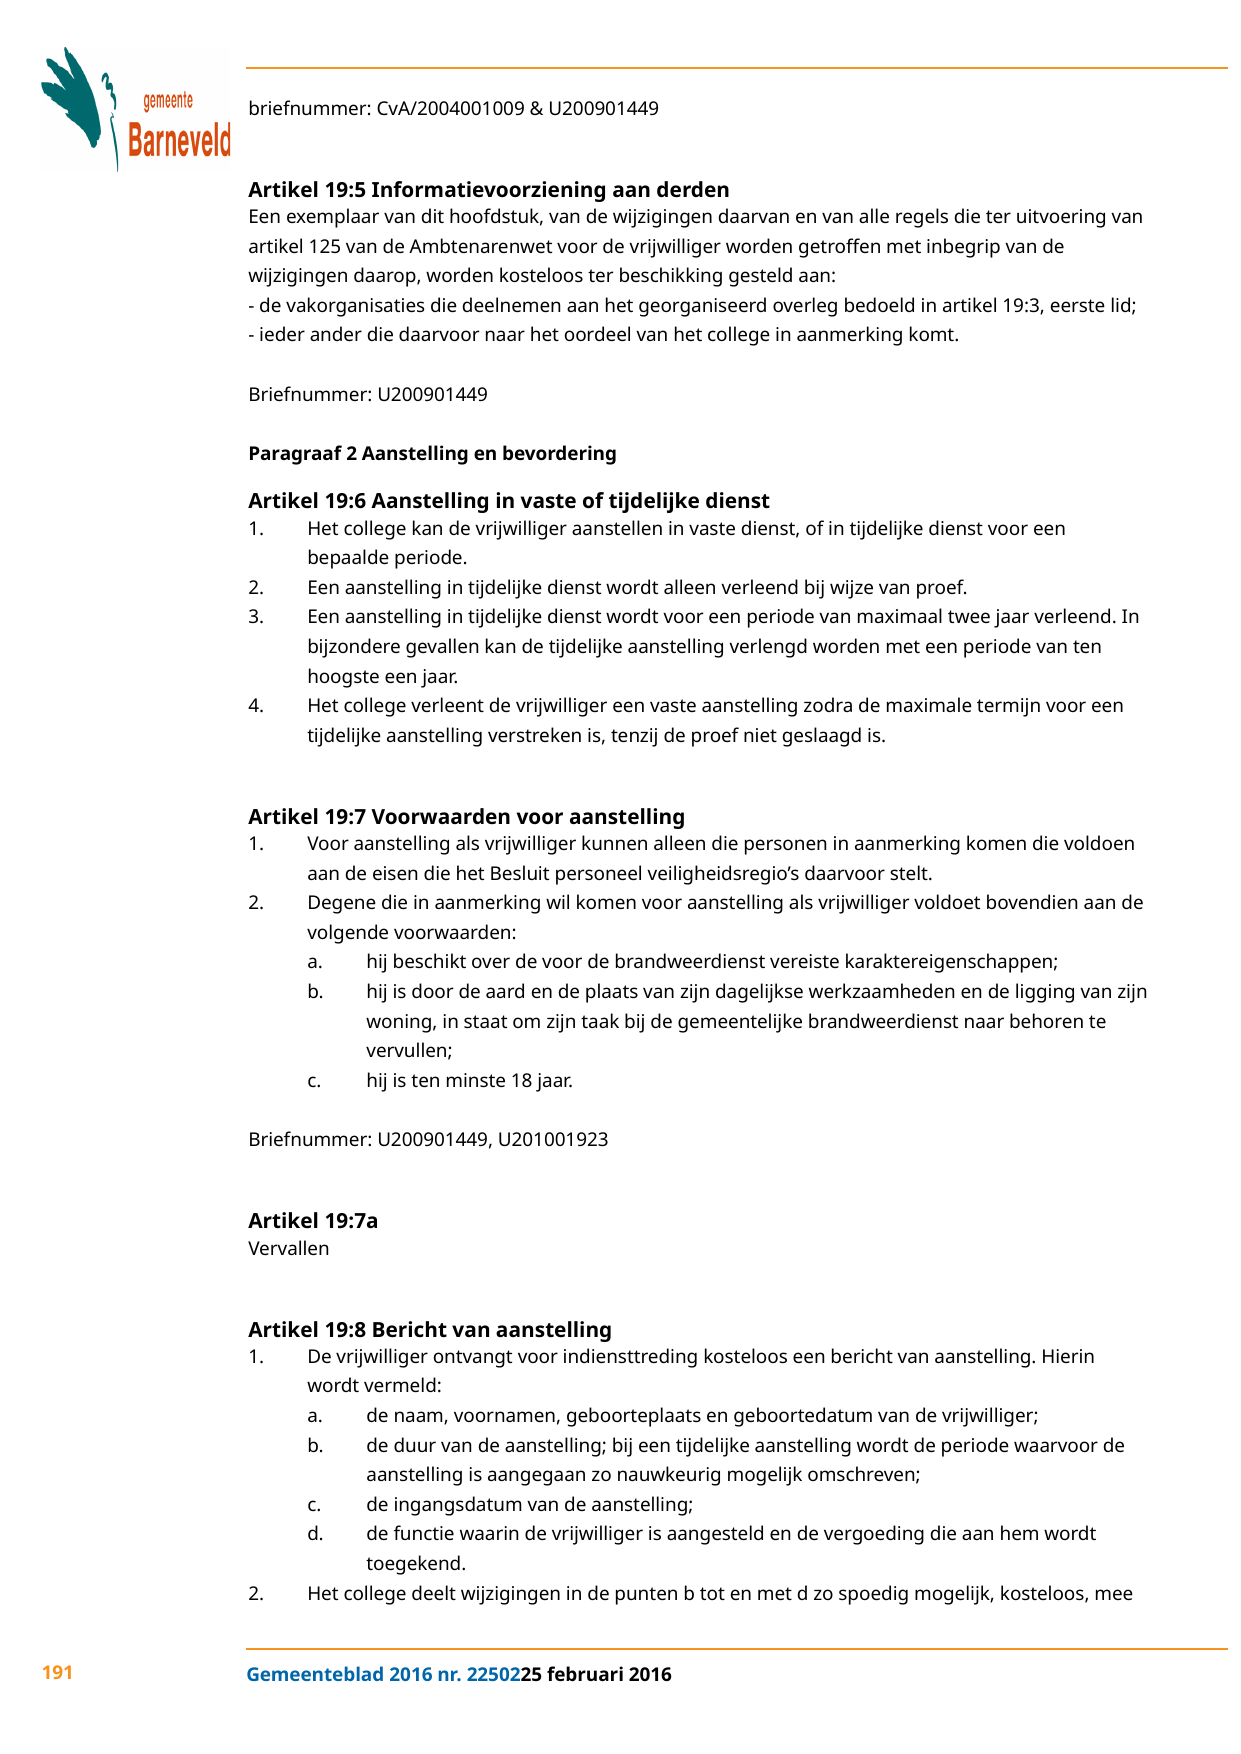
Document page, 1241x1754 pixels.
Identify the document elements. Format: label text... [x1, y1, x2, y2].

list Het college verleent de vrijwilliger een vaste aanstelling zodra de maximale termijn voor een tijdelijke aanstelling verstreken is, tenzij de proef niet geslaagd is. [248, 692, 1152, 748]
list de ingangsdatum van de aanstelling; [307, 1491, 1152, 1517]
text Artikel 19:8 Bericht van aanstelling [248, 1315, 1152, 1343]
list Het college kan de vrijwilliger aanstellen in vaste dienst, of in tijdelijke dienst voor een bepaalde periode. [248, 515, 1152, 570]
text Artikel 19:7 Voorwaarden voor aanstelling [248, 802, 1152, 830]
text - de vakorganisaties die deelnemen aan het georganiseerd overleg bedoeld in artikel 19:3, eerste lid; [248, 292, 1152, 318]
list hij is door de aard en de plaats van zijn dagelijkse werkzaamheden en de ligging van zijn woning, in staat om zijn taak bij de gemeentelijke brandweerdienst naar behoren te vervullen; [307, 978, 1152, 1063]
list Voor aanstelling als vrijwilliger kunnen alleen die personen in aanmerking komen die voldoen aan de eisen die het Besluit personeel veiligheidsregio’s daarvoor stelt. [248, 830, 1152, 886]
text Artikel 19:5 Informatievoorziening aan derden [248, 175, 1152, 203]
text Vervallen [248, 1235, 1152, 1260]
text Briefnummer: U200901449, U201001923 [248, 1126, 1152, 1152]
text Artikel 19:7a [248, 1206, 1152, 1235]
list Een aanstelling in tijdelijke dienst wordt voor een periode van maximaal twee jaar verleend. In bijzondere gevallen kan de tijdelijke aanstelling verlengd worden met een periode van ten hoogste een jaar. [248, 604, 1152, 688]
text briefnummer: CvA/2004001009 & U200901449 [248, 95, 1152, 121]
list de duur van de aanstelling; bij een tijdelijke aanstelling wordt de periode waarvoor de aanstelling is aangegaan zo nauwkeurig mogelijk omschreven; [307, 1432, 1152, 1487]
text Paragraaf 2 Aanstelling en bevordering [248, 440, 1152, 466]
list de functie waarin de vrijwilliger is aangesteld en de vergoeding die aan hem wordt toegekend. [307, 1521, 1152, 1576]
text - ieder ander die daarvoor naar het oordeel van het college in aanmerking komt. [248, 322, 1152, 347]
text Een exemplaar van dit hoofdstuk, van de wijzigingen daarvan en van alle regels die ter uitvoering van artikel 125 van de Ambtenarenwet voor de vrijwilliger worden getroffen met inbegrip van de wijzigingen daarop, worden kosteloos ter beschikking gesteld aan: [248, 203, 1152, 288]
list de naam, voornamen, geboorteplaats en geboortedatum van de vrijwilliger; [307, 1402, 1152, 1428]
list Een aanstelling in tijdelijke dienst wordt alleen verleend bij wijze van proef. [248, 574, 1152, 600]
text Artikel 19:6 Aanstelling in vaste of tijdelijke dienst [248, 486, 1152, 515]
list De vrijwilliger ontvangt voor indiensttreding kosteloos een bericht van aanstelling. Hierin wordt vermeld: [248, 1343, 1152, 1398]
list Degene die in aanmerking wil komen voor aanstelling als vrijwilliger voldoet bovendien aan de volgende voorwaarden: [248, 889, 1152, 945]
list hij is ten minste 18 jaar. [307, 1067, 1152, 1093]
text Briefnummer: U200901449 [248, 381, 1152, 406]
list Het college deelt wijzigingen in de punten b tot en met d zo spoedig mogelijk, kosteloos, mee [248, 1580, 1152, 1606]
picture [41, 47, 231, 172]
list hij beschikt over de voor de brandweerdienst vereiste karaktereigenschappen; [307, 949, 1152, 974]
